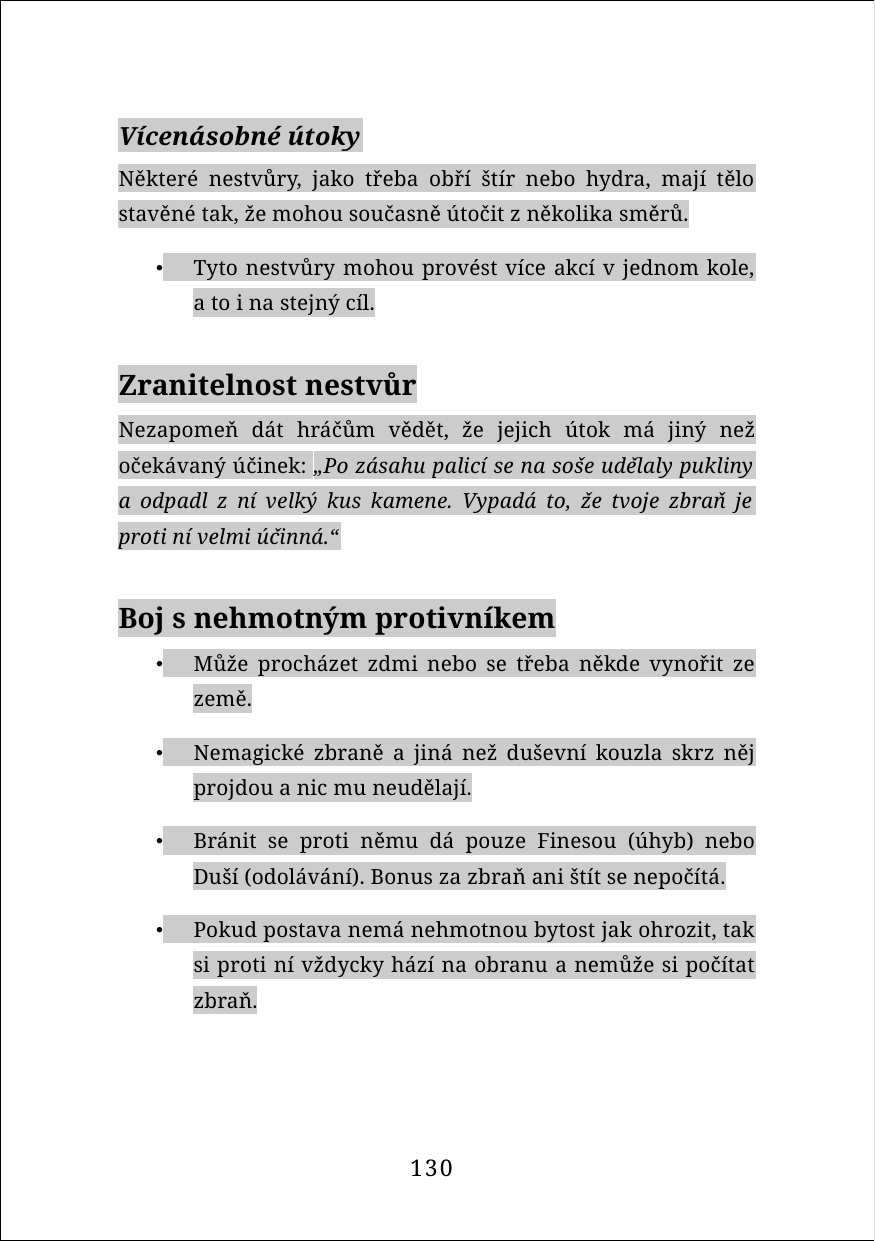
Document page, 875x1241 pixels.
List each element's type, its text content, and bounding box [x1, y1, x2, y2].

list Tyto nestvůry mohou provést více akcí v jednom kole, a to i na stejný cíl. [156, 253, 756, 317]
text Nezapomeň dát hráčům vědět, že jejich útok má jiný než očekávaný účinek: „Po zásahu palicí se na soše udělaly pukliny a odpadl z ní velký kus kamene. Vypadá to, že tvoje zbraň je proti ní velmi účinná.“ [118, 415, 756, 550]
subtitle Boj s nehmotným protivníkem [118, 599, 756, 637]
list Nemagické zbraně a jiná než duševní kouzla skrz něj projdou a nic mu neudělají. [156, 738, 756, 802]
list Pokud postava nemá nehmotnou bytost jak ohrozit, tak si proti ní vždycky hází na obranu a nemůže si počítat zbraň. [156, 915, 756, 1014]
list Bránit se proti němu dá pouze Finesou (úhyb) nebo Duší (odolávání). Bonus za zbraň ani štít se nepočítá. [156, 826, 756, 890]
subtitle Zranitelnost nestvůr [118, 365, 756, 403]
subtitle Vícenásobné útoky [118, 118, 756, 152]
text Některé nestvůry, jako třeba obří štír nebo hydra, mají tělo stavěné tak, že mohou současně útočit z několika směrů. [118, 164, 756, 228]
list Může procházet zdmi nebo se třeba někde vynořit ze země. [156, 649, 756, 713]
